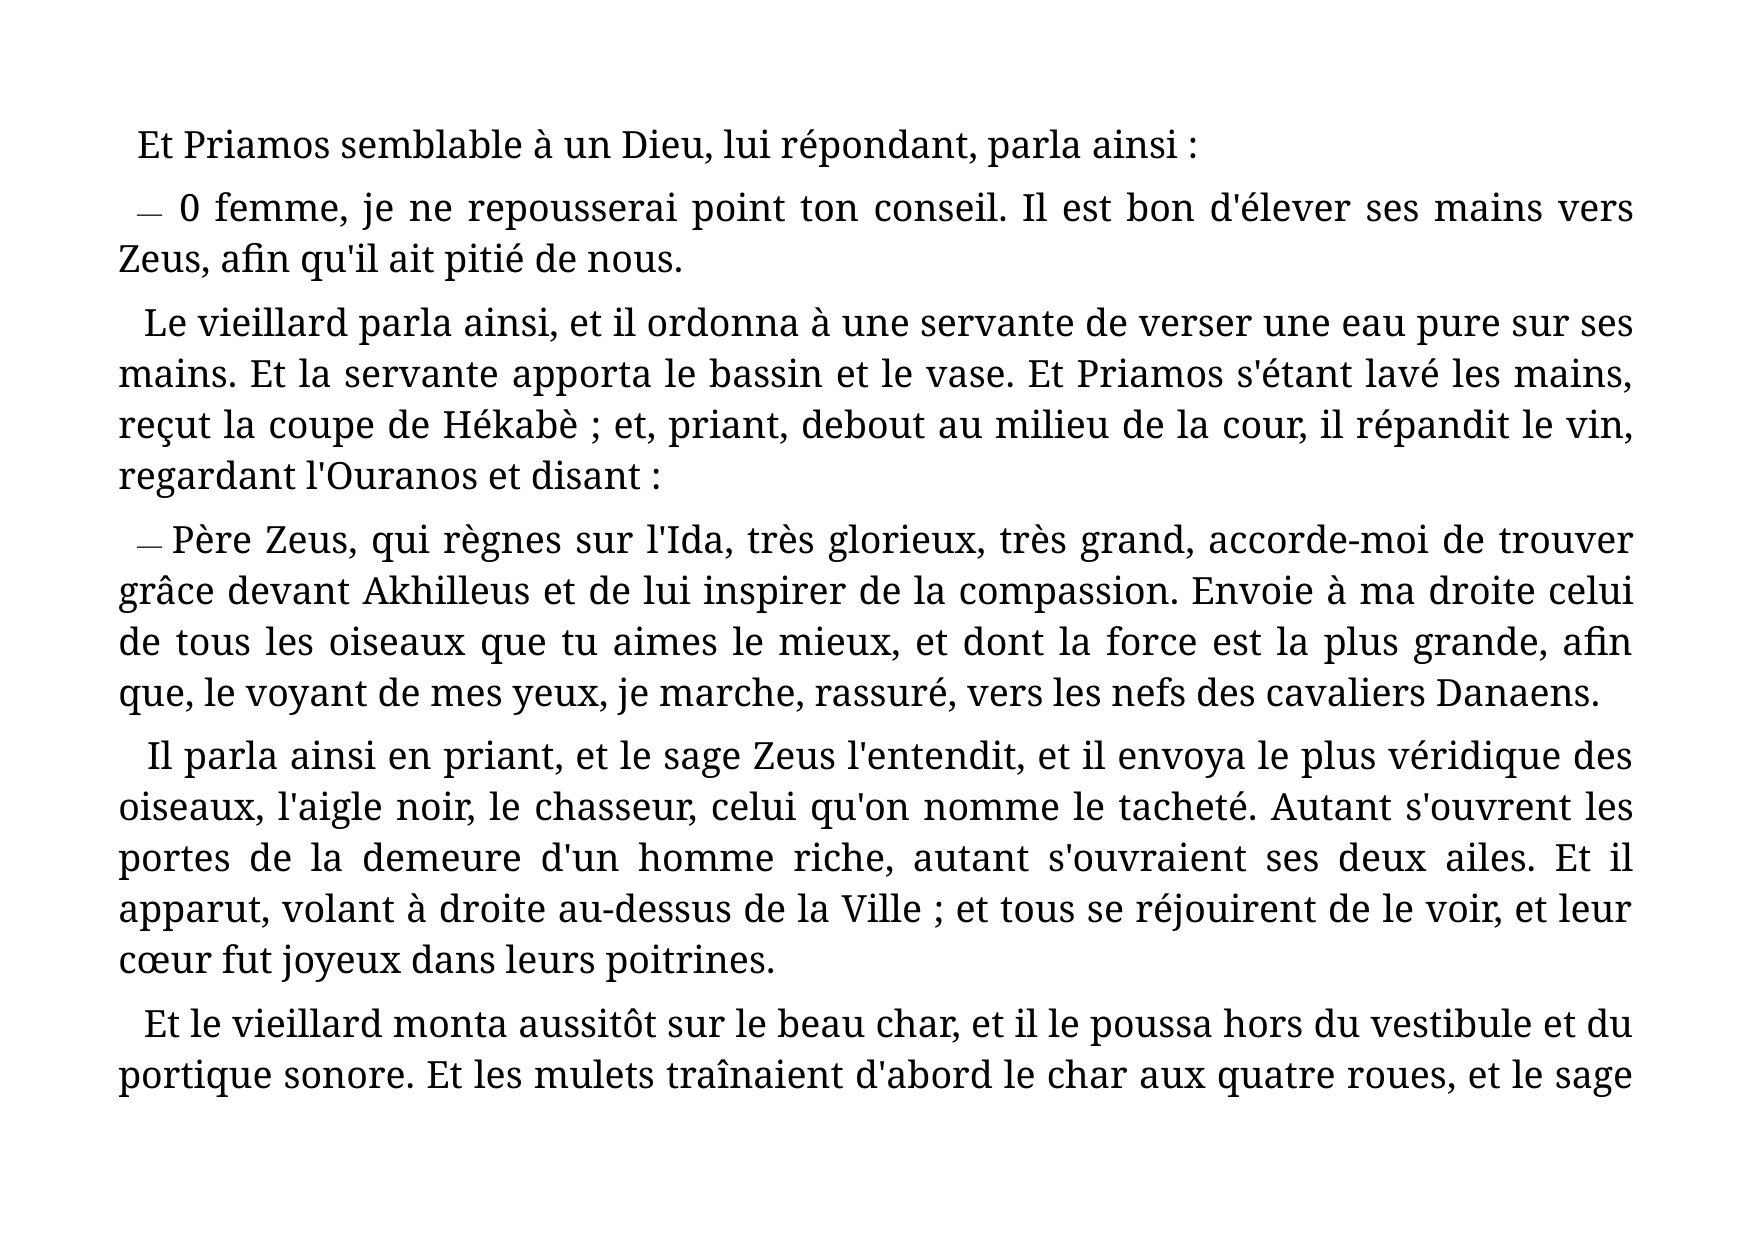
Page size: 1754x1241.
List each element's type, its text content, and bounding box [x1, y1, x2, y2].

text — 0 femme, je ne repousserai point ton conseil. Il est bon d'élever ses mains vers Zeus, afin qu'il ait pitié de nous. [118, 182, 1636, 284]
text Le vieillard parla ainsi, et il ordonna à une servante de verser une eau pure sur ses mains. Et la servante apporta le bassin et le vase. Et Priamos s'étant lavé les mains, reçut la coupe de Hékabè ; et, priant, debout au milieu de la cour, il répandit le vin, regardant l'Ouranos et disant : [118, 296, 1636, 500]
text Et Priamos semblable à un Dieu, lui répondant, parla ainsi : [118, 118, 1636, 169]
text Il parla ainsi en priant, et le sage Zeus l'entendit, et il envoya le plus véridique des oiseaux, l'aigle noir, le chasseur, celui qu'on nomme le tacheté. Autant s'ouvrent les portes de la demeure d'un homme riche, autant s'ouvraient ses deux ailes. Et il apparut, volant à droite au-dessus de la Ville ; et tous se réjouirent de le voir, et leur cœur fut joyeux dans leurs poitrines. [118, 729, 1636, 985]
text — Père Zeus, qui règnes sur l'Ida, très glorieux, très grand, accorde-moi de trouver grâce devant Akhilleus et de lui inspirer de la compassion. Envoie à ma droite celui de tous les oiseaux que tu aimes le mieux, et dont la force est la plus grande, afin que, le voyant de mes yeux, je marche, rassuré, vers les nefs des cavaliers Danaens. [118, 513, 1636, 717]
text Et le vieillard monta aussitôt sur le beau char, et il le poussa hors du vestibule et du portique sonore. Et les mulets traînaient d'abord le char aux quatre roues, et le sage [118, 997, 1636, 1099]
